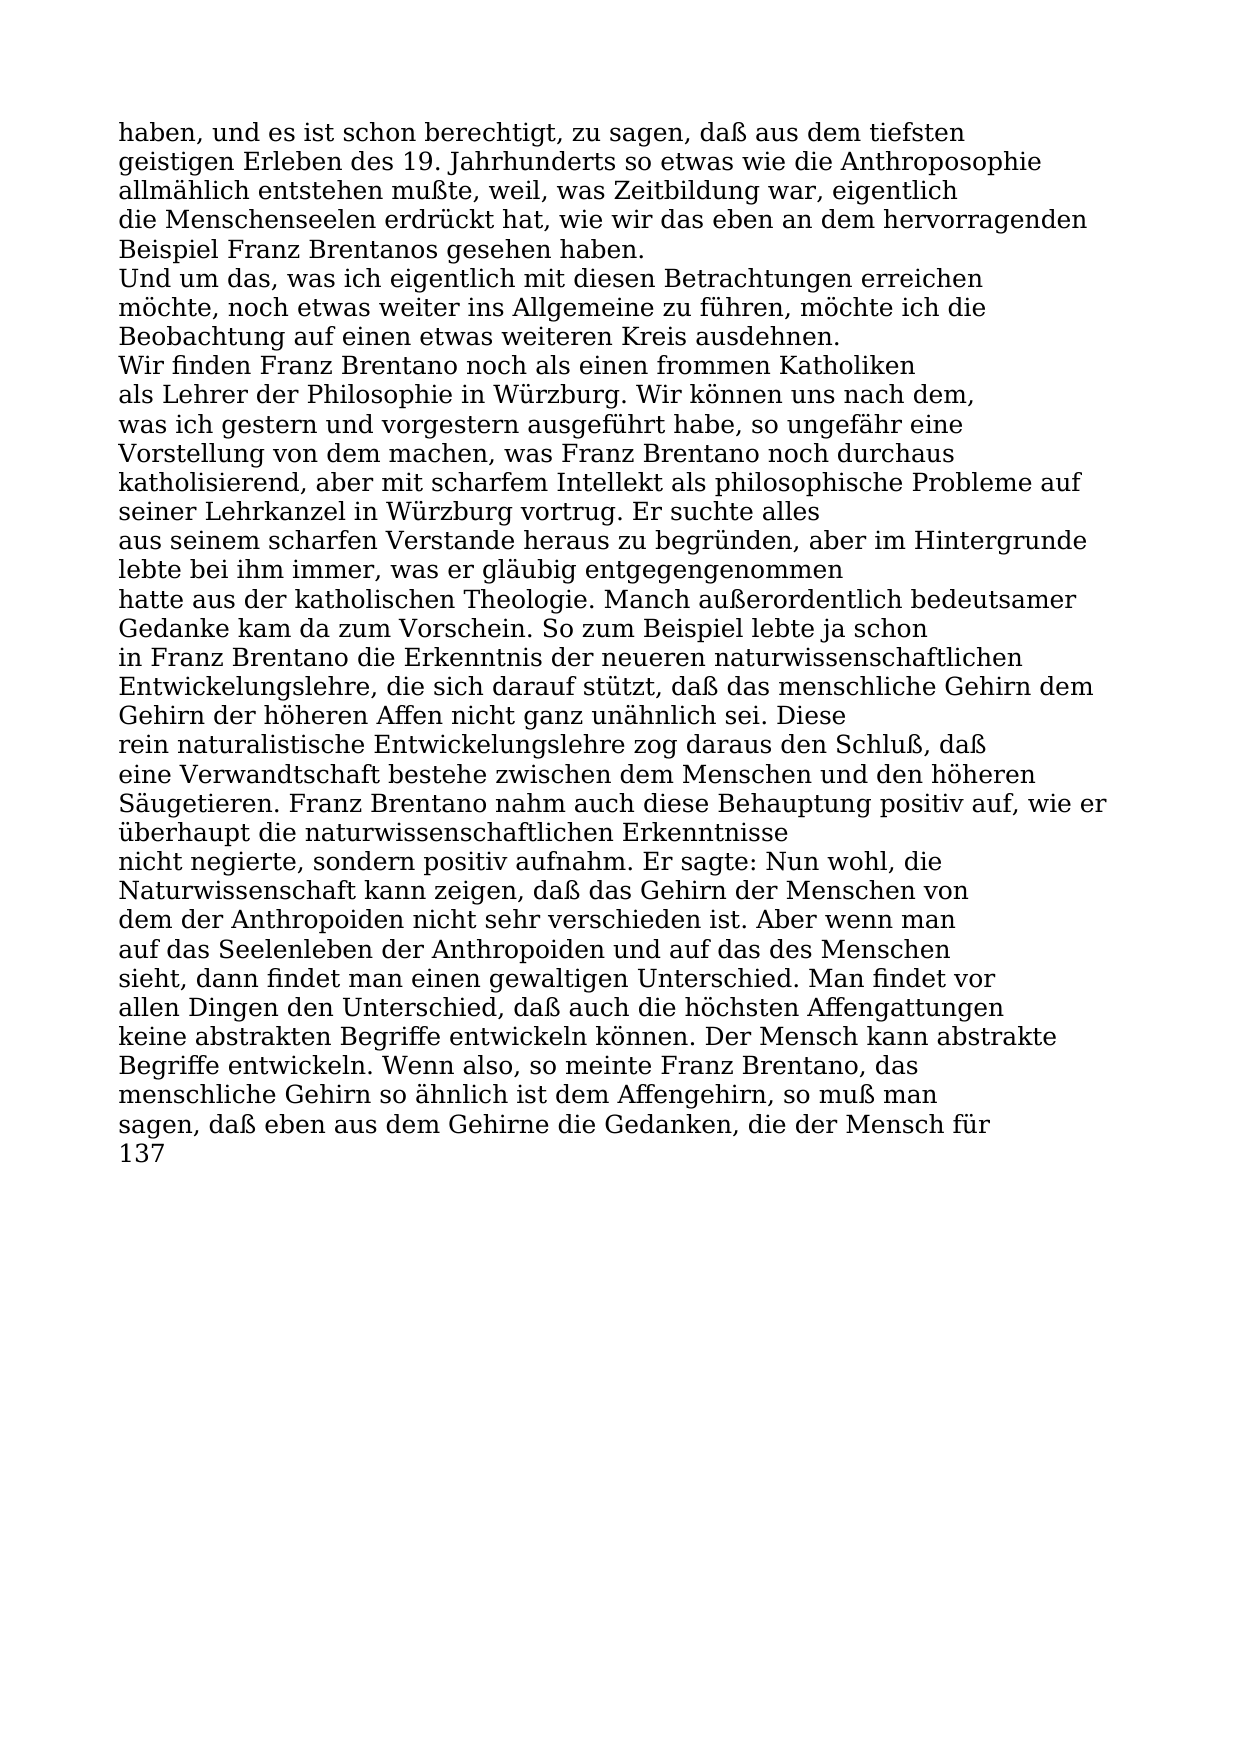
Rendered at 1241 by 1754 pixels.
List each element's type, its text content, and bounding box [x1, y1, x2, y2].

text als Lehrer der Philosophie in Würzburg. Wir können uns nach dem, [118, 381, 1122, 410]
text Und um das, was ich eigentlich mit diesen Betrachtungen erreichen [118, 264, 1122, 293]
text rein naturalistische Entwickelungslehre zog daraus den Schluß, daß [118, 731, 1122, 760]
text was ich gestern und vorgestern ausgeführt habe, so ungefähr eine [118, 410, 1122, 439]
text auf das Seelenleben der Anthropoiden und auf das des Menschen [118, 935, 1122, 964]
text keine abstrakten Begriffe entwickeln können. Der Mensch kann abstrakte Begriffe entwickeln. Wenn also, so meinte Franz Brentano, das [118, 1022, 1122, 1081]
text Beobachtung auf einen etwas weiteren Kreis ausdehnen. [118, 322, 1122, 351]
text möchte, noch etwas weiter ins Allgemeine zu führen, möchte ich die [118, 293, 1122, 322]
text hatte aus der katholischen Theologie. Manch außerordentlich bedeutsamer Gedanke kam da zum Vorschein. So zum Beispiel lebte ja schon [118, 585, 1122, 643]
text aus seinem scharfen Verstande heraus zu begründen, aber im Hintergrunde lebte bei ihm immer, was er gläubig entgegengenommen [118, 526, 1122, 585]
text haben, und es ist schon berechtigt, zu sagen, daß aus dem tiefsten [118, 118, 1122, 147]
text menschliche Gehirn so ähnlich ist dem Affengehirn, so muß man [118, 1081, 1122, 1110]
text sieht, dann findet man einen gewaltigen Unterschied. Man findet vor [118, 964, 1122, 993]
text Wir finden Franz Brentano noch als einen frommen Katholiken [118, 351, 1122, 381]
text eine Verwandtschaft bestehe zwischen dem Menschen und den höheren Säugetieren. Franz Brentano nahm auch diese Behauptung positiv auf, wie er überhaupt die naturwissenschaftlichen Erkenntnisse [118, 760, 1122, 847]
text katholisierend, aber mit scharfem Intellekt als philosophische Probleme auf seiner Lehrkanzel in Würzburg vortrug. Er suchte alles [118, 468, 1122, 526]
text sagen, daß eben aus dem Gehirne die Gedanken, die der Mensch für [118, 1110, 1122, 1139]
text nicht negierte, sondern positiv aufnahm. Er sagte: Nun wohl, die [118, 847, 1122, 876]
text allen Dingen den Unterschied, daß auch die höchsten Affengattungen [118, 993, 1122, 1022]
text Entwickelungslehre, die sich darauf stützt, daß das menschliche Gehirn dem Gehirn der höheren Affen nicht ganz unähnlich sei. Diese [118, 672, 1122, 731]
text geistigen Erleben des 19. Jahrhunderts so etwas wie die Anthroposophie allmählich entstehen mußte, weil, was Zeitbildung war, eigentlich [118, 147, 1122, 206]
text 137 [118, 1139, 1122, 1168]
text dem der Anthropoiden nicht sehr verschieden ist. Aber wenn man [118, 906, 1122, 935]
text Vorstellung von dem machen, was Franz Brentano noch durchaus [118, 439, 1122, 468]
text die Menschenseelen erdrückt hat, wie wir das eben an dem hervorragenden Beispiel Franz Brentanos gesehen haben. [118, 206, 1122, 264]
text Naturwissenschaft kann zeigen, daß das Gehirn der Menschen von [118, 876, 1122, 906]
text in Franz Brentano die Erkenntnis der neueren naturwissenschaftlichen [118, 643, 1122, 672]
